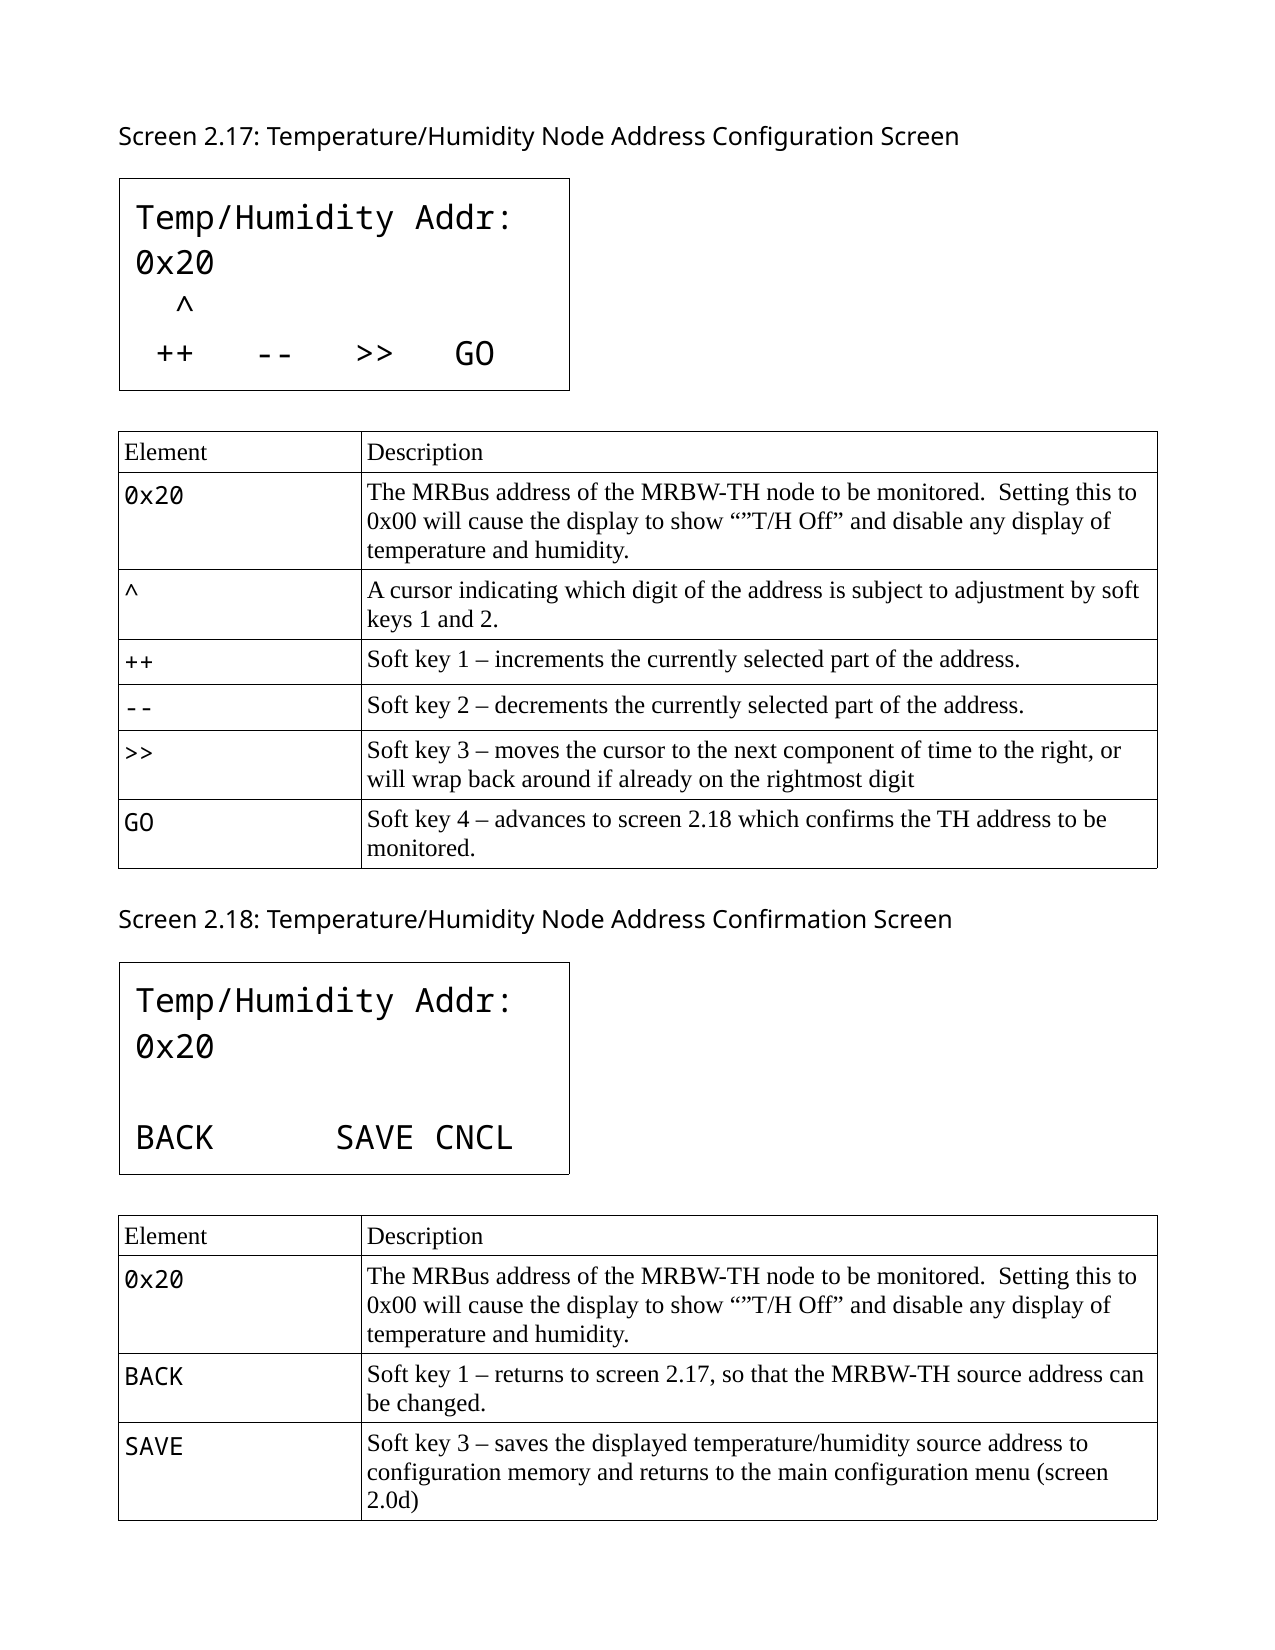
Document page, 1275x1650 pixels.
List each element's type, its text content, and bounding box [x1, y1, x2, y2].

table_cell 0x20 [119, 1256, 361, 1353]
text Temp/Humidity Addr: [135, 977, 553, 1023]
text Temp/Humidity Addr: [135, 193, 553, 239]
table_cell A cursor indicating which digit of the address is subject to adjustment by soft keys 1 and 2. [362, 570, 1157, 638]
table_cell GO [119, 800, 361, 868]
table_cell Soft key 2 – decrements the currently selected part of the address. [362, 685, 1157, 730]
table_header Element [119, 1216, 361, 1255]
table_cell Soft key 1 – increments the currently selected part of the address. [362, 640, 1157, 684]
table_cell -- [119, 685, 361, 730]
table_cell ^ [119, 570, 361, 638]
table_header Description [362, 1216, 1157, 1255]
table_cell ++ [119, 640, 361, 684]
table_header Description [362, 432, 1157, 472]
text Screen 2.18: Temperature/Humidity Node Address Confirmation Screen [118, 902, 1157, 936]
table_cell Soft key 3 – saves the displayed temperature/humidity source address to configuration memory and returns to the main configuration menu (screen 2.0d) [362, 1423, 1157, 1520]
table_cell Soft key 3 – moves the cursor to the next component of time to the right, or will wrap back around if already on the rightmost digit [362, 731, 1157, 799]
table_header Element [119, 432, 361, 472]
text ++ -- >> GO [135, 330, 553, 375]
text 0x20 [135, 239, 553, 284]
text BACK SAVE CNCL [135, 1113, 553, 1159]
table_cell BACK [119, 1354, 361, 1422]
table_cell The MRBus address of the MRBW-TH node to be monitored. Setting this to 0x00 will cause the display to show “”T/H Off” and disable any display of temperature and humidity. [362, 1256, 1157, 1353]
table_cell SAVE [119, 1423, 361, 1520]
text ^ [135, 284, 553, 330]
table_cell 0x20 [119, 473, 361, 569]
text Screen 2.17: Temperature/Humidity Node Address Configuration Screen [118, 118, 1157, 152]
text 0x20 [135, 1023, 553, 1068]
table_cell The MRBus address of the MRBW-TH node to be monitored. Setting this to 0x00 will cause the display to show “”T/H Off” and disable any display of temperature and humidity. [362, 473, 1157, 569]
table_cell >> [119, 731, 361, 799]
table_cell Soft key 4 – advances to screen 2.18 which confirms the TH address to be monitored. [362, 800, 1157, 868]
table_cell Soft key 1 – returns to screen 2.17, so that the MRBW-TH source address can be changed. [362, 1354, 1157, 1422]
